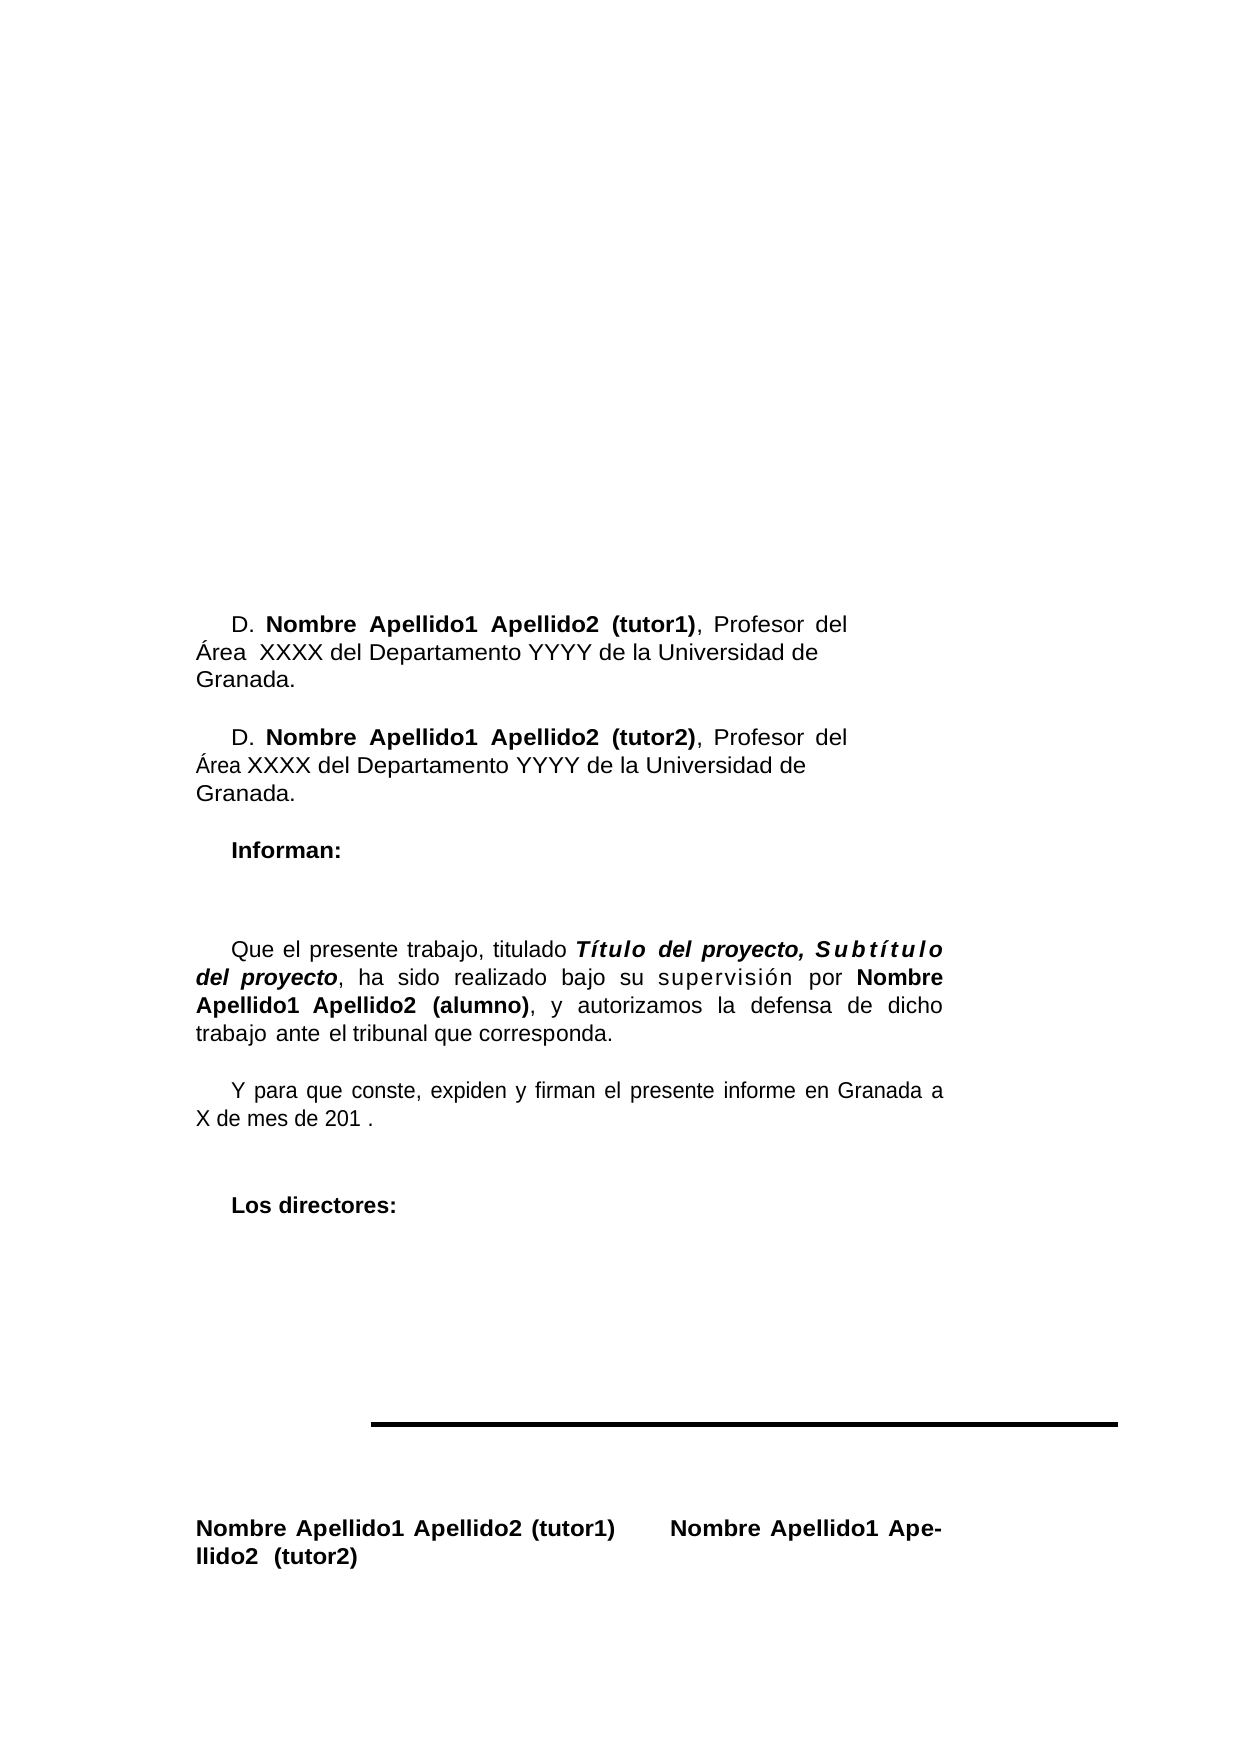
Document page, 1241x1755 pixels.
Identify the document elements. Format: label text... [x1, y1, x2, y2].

text D. Nombre Apellido1 Apellido2 (tutor2), Profesor del Área XXXX del Departamento YYYY de la Universidad de Granada. [196, 724, 849, 806]
text Y para que conste, expiden y firman el presente informe en Granada a X de mes de 201 . [196, 1077, 943, 1131]
text D. Nombre Apellido1 Apellido2 (tutor1), Profesor del Área XXXX del Departamento YYYY de la Universidad de Granada. [196, 611, 849, 693]
subtitle Los directores: [231, 1192, 1065, 1218]
text Nombre Apellido1 Apellido2 (tutor1) Nombre Apellido1 Ape- llido2 (tutor2) [196, 1515, 943, 1570]
subtitle Informan: [231, 837, 849, 863]
text Que el presente trabajo, titulado Título del proyecto, Subtítulo del proyecto, ha sido realizado bajo su supervisión por Nombre Apellido1 Apellido2 (alumno), y autorizamos la defensa de dicho trabajo ante el tribunal que corresponda. [196, 936, 943, 1046]
